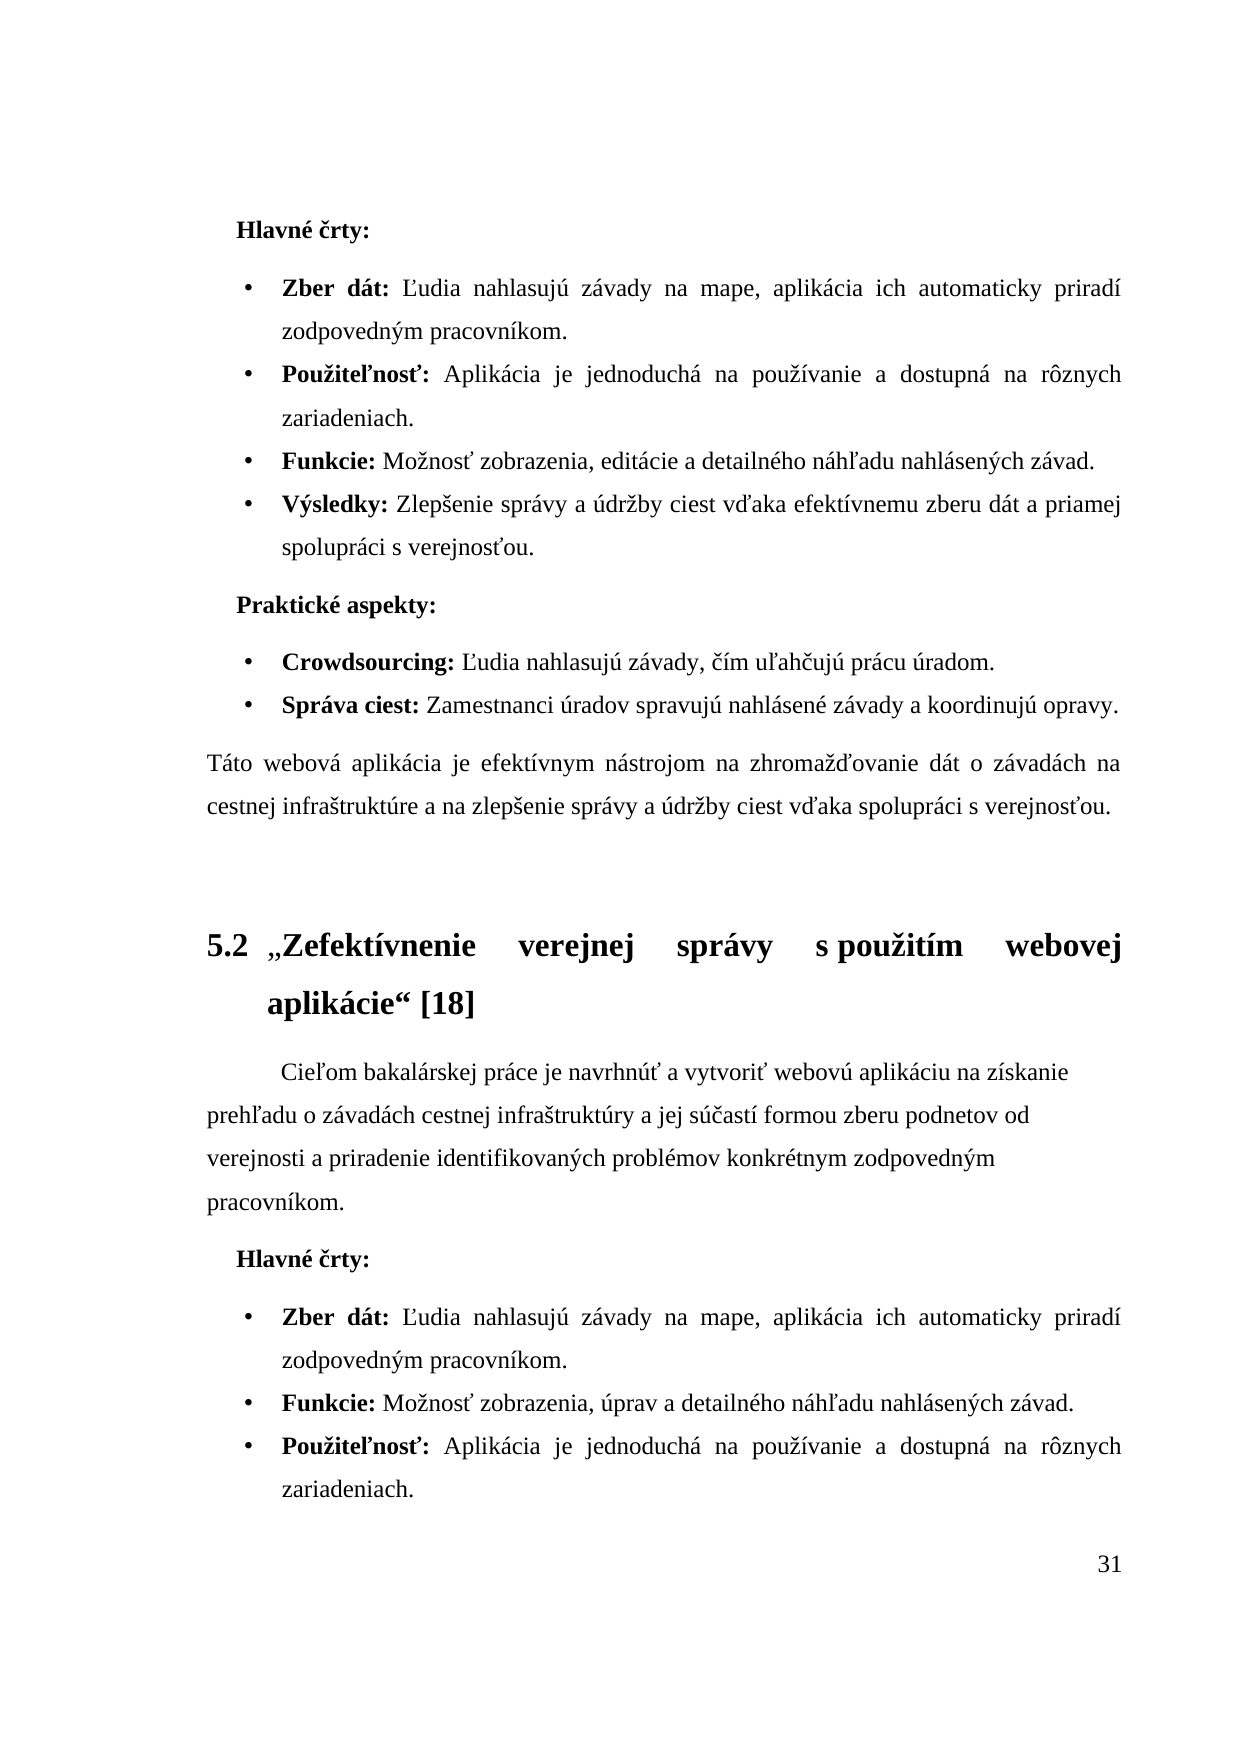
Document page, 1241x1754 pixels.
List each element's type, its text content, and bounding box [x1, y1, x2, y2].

text Hlavné črty: [207, 216, 1122, 244]
subtitle „Zefektívnenie verejnej správy s použitím webovej aplikácie“ [18] [207, 926, 1122, 1021]
text Hlavné črty: [207, 1244, 1122, 1273]
list Crowdsourcing: Ľudia nahlasujú závady, čím uľahčujú prácu úradom. [244, 647, 1122, 676]
list Použiteľnosť: Aplikácia je jednoduchá na používanie a dostupná na rôznych zariadeniach. [244, 359, 1122, 431]
text Cieľom bakalárskej práce je navrhnúť a vytvoriť webovú aplikáciu na získanie prehľadu o závadách cestnej infraštruktúry a jej súčastí formou zberu podnetov od verejnosti a priradenie identifikovaných problémov konkrétnym zodpovedným pracovníkom. [207, 1057, 1122, 1215]
list Použiteľnosť: Aplikácia je jednoduchá na používanie a dostupná na rôznych zariadeniach. [244, 1431, 1122, 1503]
list Zber dát: Ľudia nahlasujú závady na mape, aplikácia ich automaticky priradí zodpovedným pracovníkom. [244, 273, 1122, 345]
list Zber dát: Ľudia nahlasujú závady na mape, aplikácia ich automaticky priradí zodpovedným pracovníkom. [244, 1302, 1122, 1374]
list Správa ciest: Zamestnanci úradov spravujú nahlásené závady a koordinujú opravy. [244, 691, 1122, 719]
text Praktické aspekty: [207, 590, 1122, 618]
text Táto webová aplikácia je efektívnym nástrojom na zhromažďovanie dát o závadách na cestnej infraštruktúre a na zlepšenie správy a údržby ciest vďaka spolupráci s verejnosťou. [207, 748, 1122, 820]
list Funkcie: Možnosť zobrazenia, úprav a detailného náhľadu nahlásených závad. [244, 1388, 1122, 1417]
list Výsledky: Zlepšenie správy a údržby ciest vďaka efektívnemu zberu dát a priamej spolupráci s verejnosťou. [244, 489, 1122, 561]
list Funkcie: Možnosť zobrazenia, editácie a detailného náhľadu nahlásených závad. [244, 446, 1122, 474]
